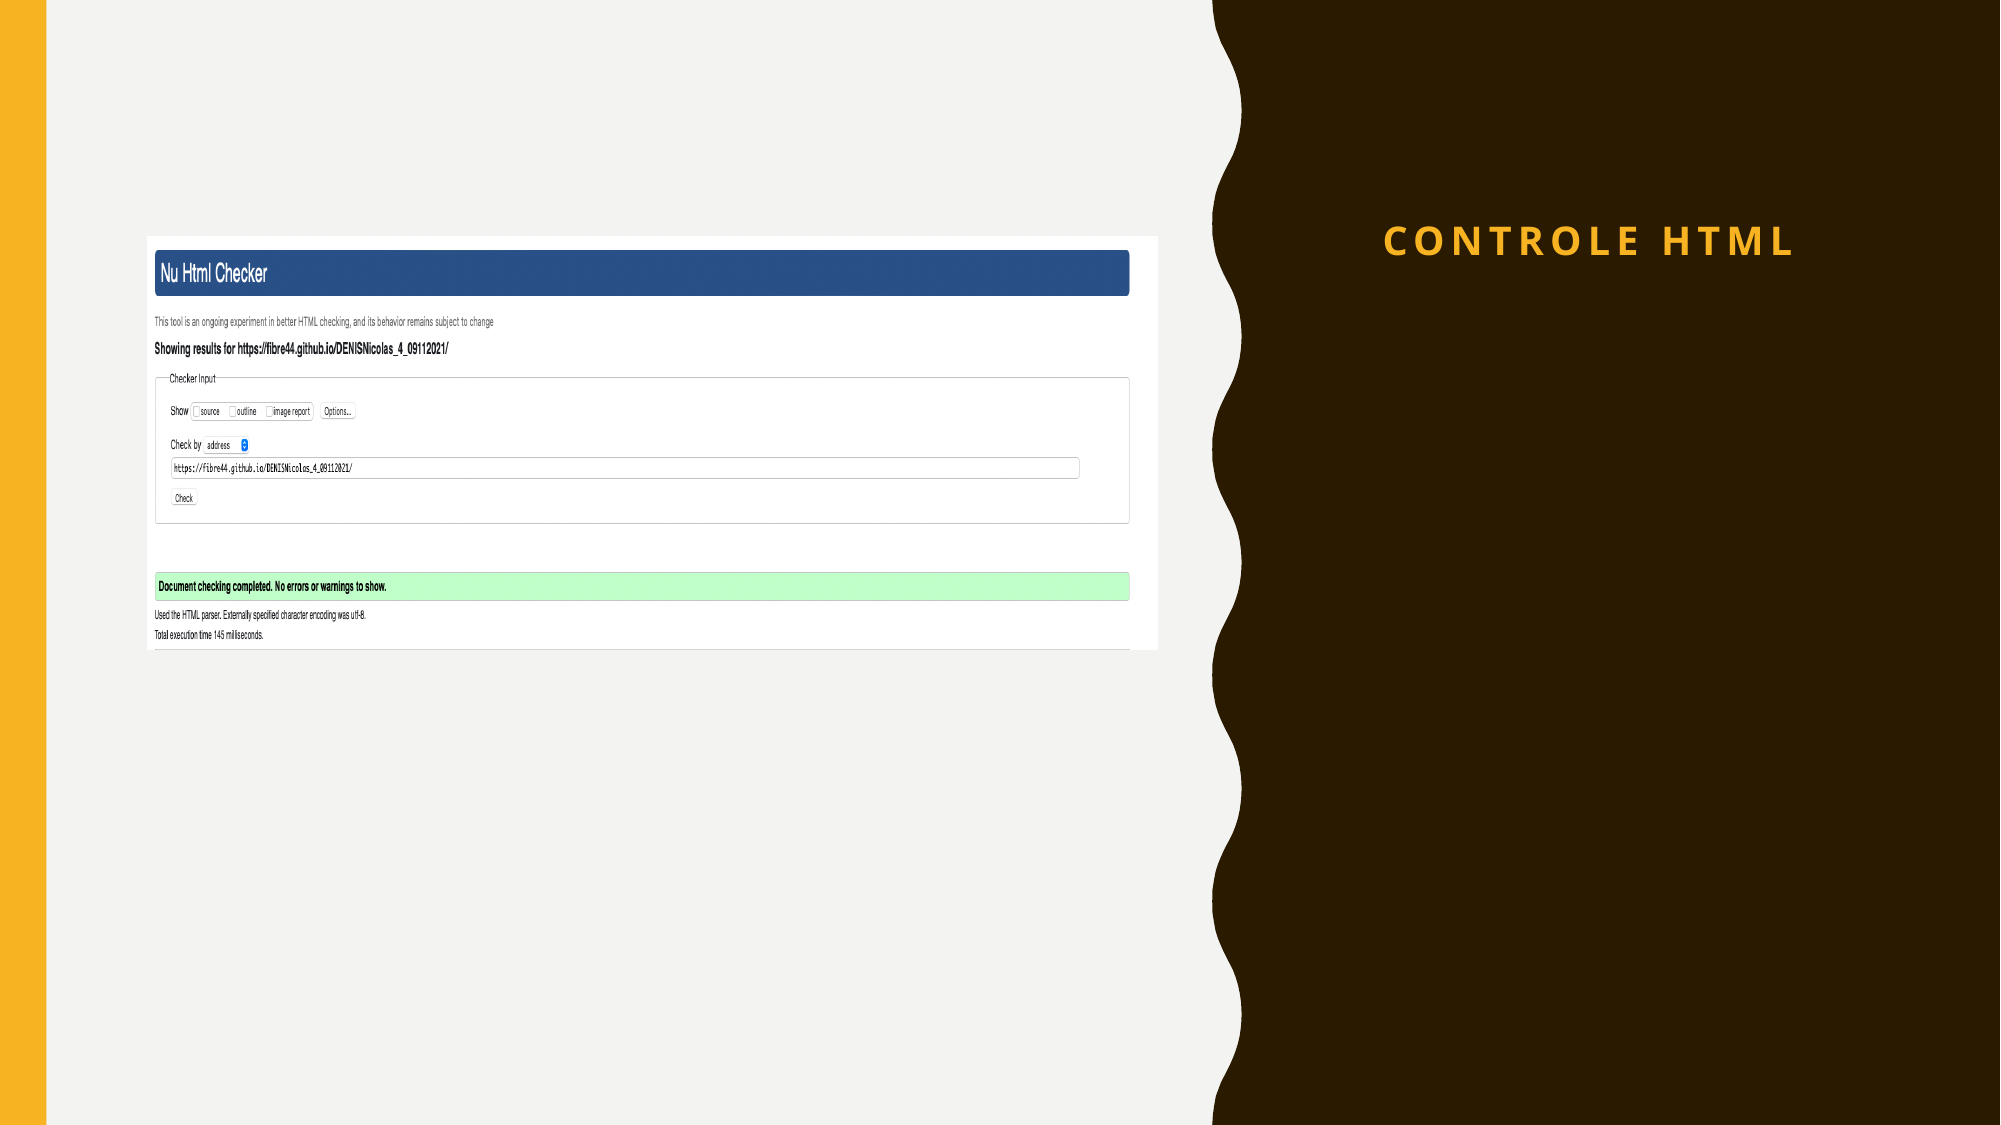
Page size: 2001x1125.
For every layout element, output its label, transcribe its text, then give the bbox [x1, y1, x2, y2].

title Controle HTML [1367, 75, 1875, 272]
picture [147, 236, 1158, 650]
